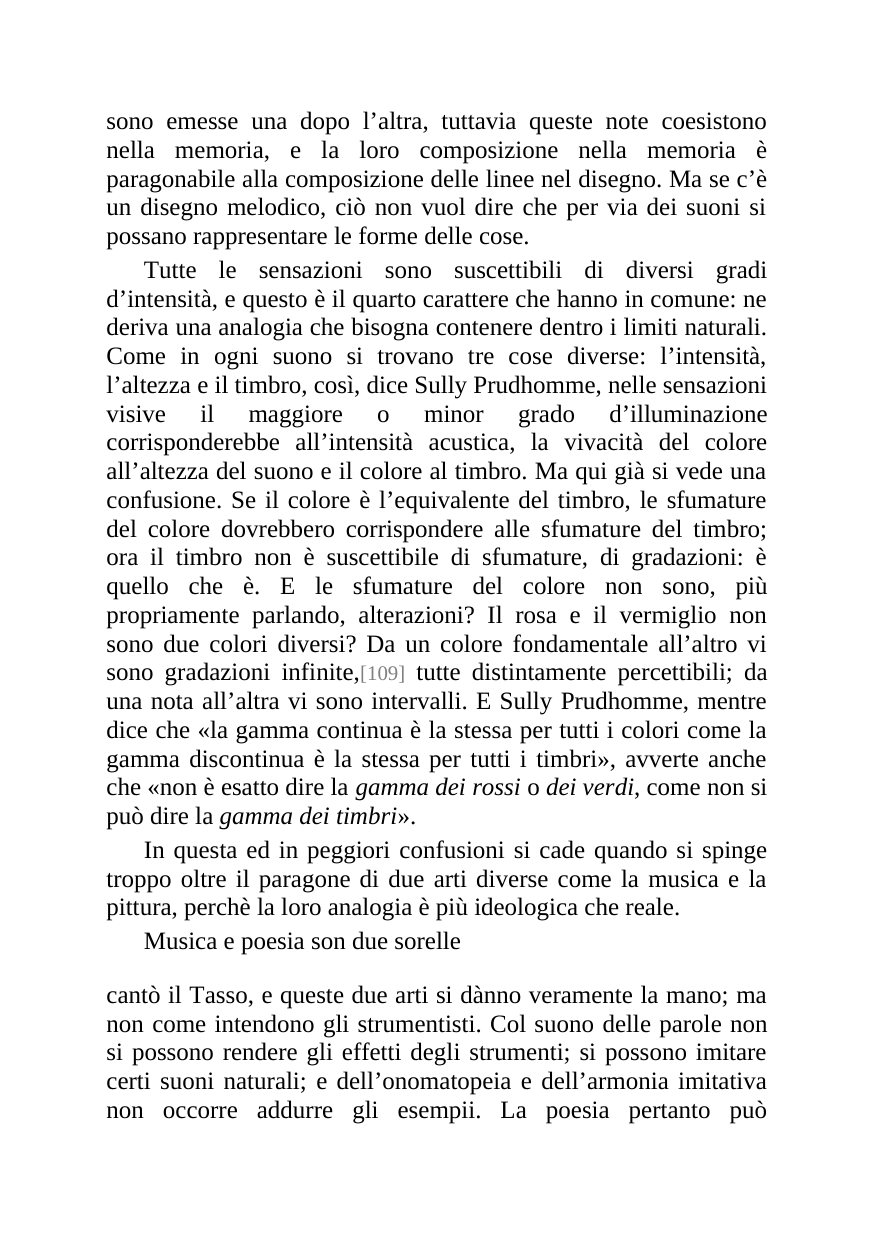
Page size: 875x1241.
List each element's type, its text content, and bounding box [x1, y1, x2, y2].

text Musica e poesia son due sorelle [106, 926, 768, 955]
text Tutte le sensazioni sono suscettibili di diversi gradi d’intensità, e questo è il quarto carattere che hanno in comune: ne deriva una analogia che bisogna contenere dentro i limiti naturali. Come in ogni suono si trovano tre cose diverse: l’intensità, l’altezza e il timbro, così, dice Sully Prudhomme, nelle sensazioni visive il maggiore o minor grado d’illuminazione corrisponderebbe all’intensità acustica, la vivacità del colore all’altezza del suono e il colore al timbro. Ma qui già si vede una confusione. Se il colore è l’equivalente del timbro, le sfumature del colore dovrebbero corrispondere alle sfumature del timbro; ora il timbro non è suscettibile di sfumature, di gradazioni: è quello che è. E le sfumature del colore non sono, più propriamente parlando, alterazioni? Il rosa e il vermiglio non sono due colori diversi? Da un colore fondamentale all’altro vi sono gradazioni infinite,[109] tutte distintamente percettibili; da una nota all’altra vi sono intervalli. E Sully Prudhomme, mentre dice che «la gamma continua è la stessa per tutti i colori come la gamma discontinua è la stessa per tutti i timbri», avverte anche che «non è esatto dire la gamma dei rossi o dei verdi, come non si può dire la gamma dei timbri». [106, 255, 768, 830]
text In questa ed in peggiori confusioni si cade quando si spinge troppo oltre il paragone di due arti diverse come la musica e la pittura, perchè la loro analogia è più ideologica che reale. [106, 835, 768, 921]
text cantò il Tasso, e queste due arti si dànno veramente la mano; ma non come intendono gli strumentisti. Col suono delle parole non si possono rendere gli effetti degli strumenti; si possono imitare certi suoni naturali; e dell’onomatopeia e dell’armonia imitativa non occorre addurre gli esempii. La poesia pertanto può [106, 980, 768, 1124]
text sono emesse una dopo l’altra, tuttavia queste note coesistono nella memoria, e la loro composizione nella memoria è paragonabile alla composizione delle linee nel disegno. Ma se c’è un disegno melodico, ciò non vuol dire che per via dei suoni si possano rappresentare le forme delle cose. [106, 106, 768, 250]
